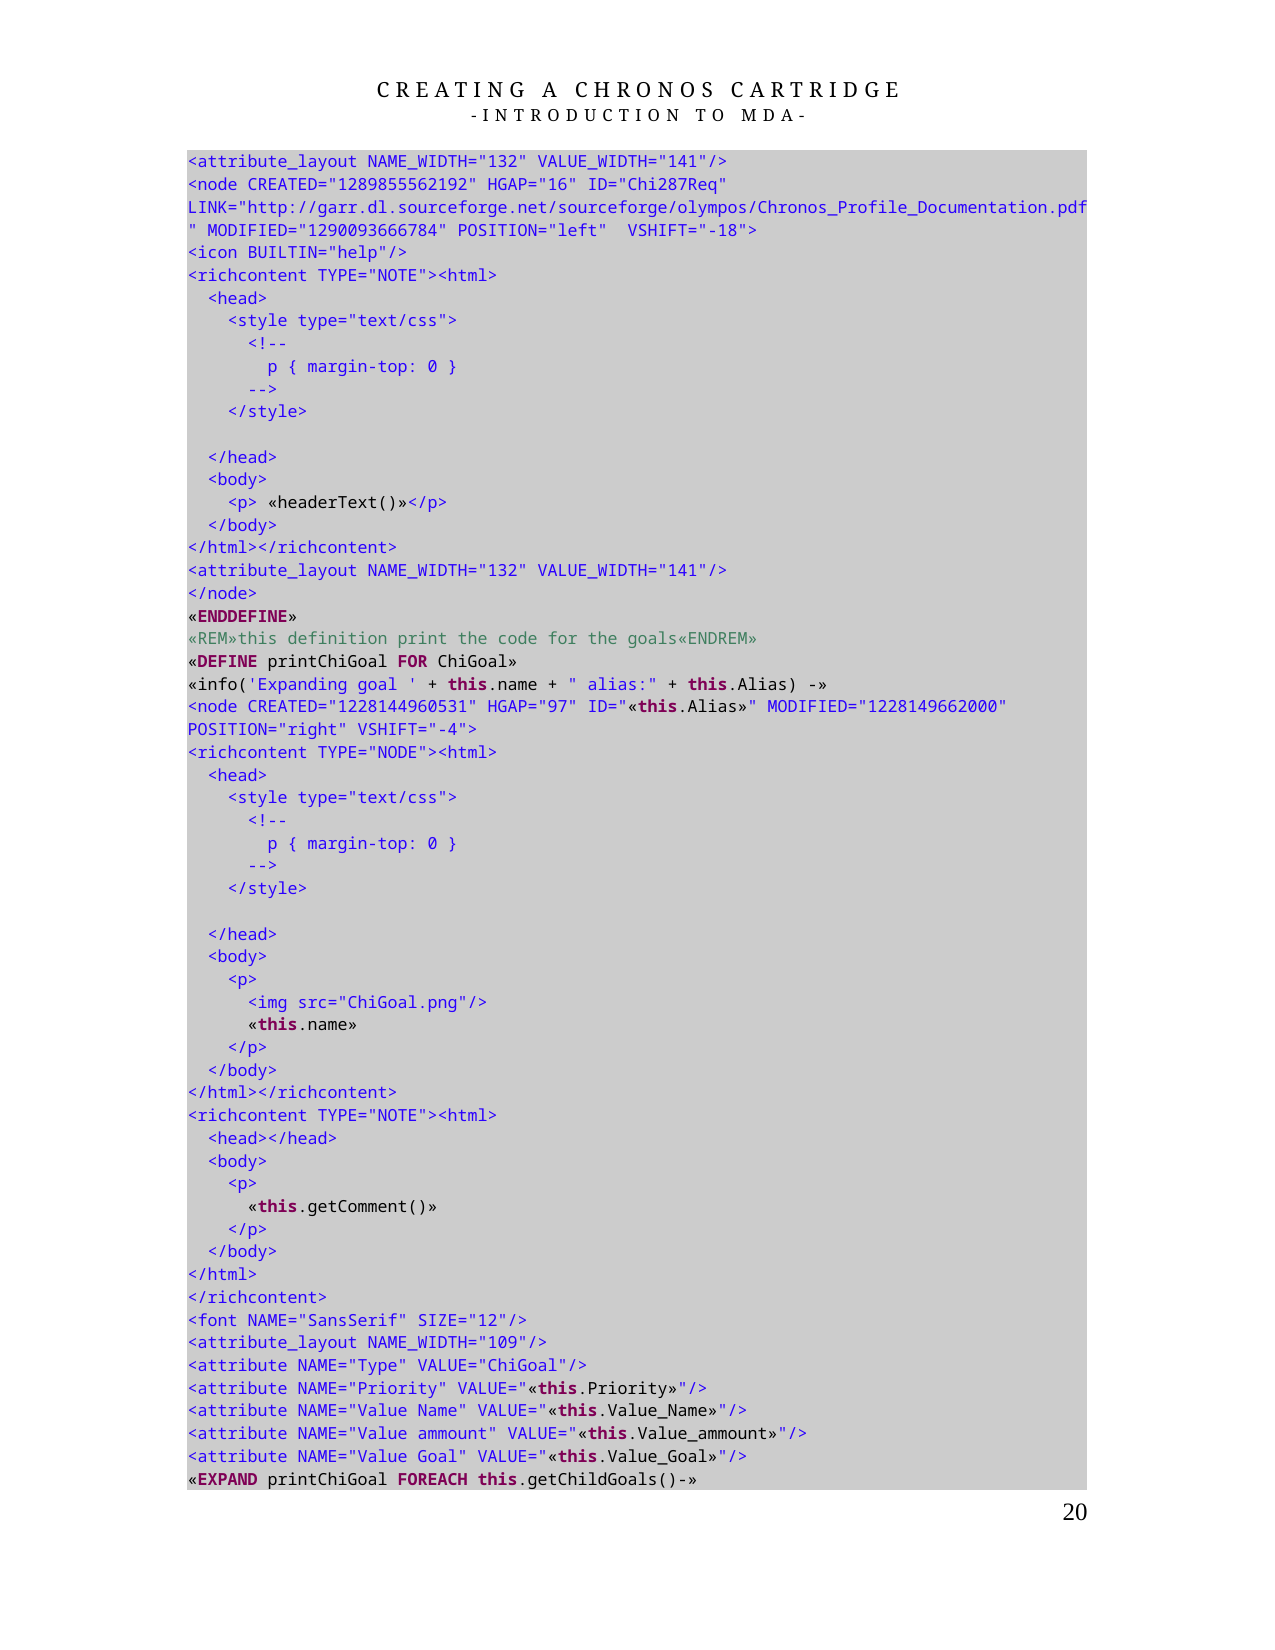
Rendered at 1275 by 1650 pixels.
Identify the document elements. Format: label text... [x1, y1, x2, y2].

text <icon BUILTIN="help"/> [187, 241, 1087, 263]
text <attribute NAME="Value Goal" VALUE="«this.Value_Goal»"/> [187, 1444, 1087, 1467]
text «REM»this definition print the code for the goals«ENDREM» [187, 627, 1087, 649]
text </head> [187, 922, 1087, 945]
text <font NAME="SansSerif" SIZE="12"/> [187, 1308, 1087, 1331]
text <attribute NAME="Priority" VALUE="«this.Priority»"/> [187, 1376, 1087, 1399]
text </body> [187, 513, 1087, 536]
text <p> [187, 1172, 1087, 1194]
text <attribute NAME="Value Name" VALUE="«this.Value_Name»"/> [187, 1399, 1087, 1422]
text --> [187, 854, 1087, 877]
text </head> [187, 445, 1087, 468]
text <body> [187, 945, 1087, 967]
text <node CREATED="1228144960531" HGAP="97" ID="«this.Alias»" MODIFIED="1228149662000" POSITION="right" VSHIFT="-4"> [187, 695, 1087, 740]
text <!-- [187, 332, 1087, 354]
text </p> [187, 1217, 1087, 1240]
text <style type="text/css"> [187, 786, 1087, 808]
text «ENDDEFINE» [187, 604, 1087, 627]
text «this.getComment()» [187, 1194, 1087, 1217]
text <attribute_layout NAME_WIDTH="109"/> [187, 1331, 1087, 1353]
text </p> [187, 1036, 1087, 1058]
text </node> [187, 581, 1087, 604]
text <richcontent TYPE="NODE"><html> [187, 740, 1087, 763]
text <head></head> [187, 1126, 1087, 1149]
text «this.name» [187, 1013, 1087, 1036]
text <head> [187, 763, 1087, 786]
text <attribute NAME="Type" VALUE="ChiGoal"/> [187, 1353, 1087, 1376]
text <body> [187, 1149, 1087, 1172]
text <img src="ChiGoal.png"/> [187, 990, 1087, 1013]
text p { margin-top: 0 } [187, 831, 1087, 854]
text </html></richcontent> [187, 1081, 1087, 1104]
text <richcontent TYPE="NOTE"><html> [187, 1104, 1087, 1126]
text <attribute_layout NAME_WIDTH="132" VALUE_WIDTH="141"/> [187, 150, 1087, 173]
text <body> [187, 468, 1087, 491]
text p { margin-top: 0 } [187, 354, 1087, 377]
text «EXPAND printChiGoal FOREACH this.getChildGoals()-» [187, 1467, 1087, 1490]
text <richcontent TYPE="NOTE"><html> [187, 263, 1087, 286]
text <attribute_layout NAME_WIDTH="132" VALUE_WIDTH="141"/> [187, 559, 1087, 581]
text <head> [187, 286, 1087, 309]
text </body> [187, 1240, 1087, 1263]
text <p> [187, 967, 1087, 990]
text <!-- [187, 808, 1087, 831]
text <attribute NAME="Value ammount" VALUE="«this.Value_ammount»"/> [187, 1422, 1087, 1444]
text </html></richcontent> [187, 536, 1087, 559]
text «info('Expanding goal ' + this.name + " alias:" + this.Alias) -» [187, 672, 1087, 695]
text </body> [187, 1058, 1087, 1081]
text --> [187, 377, 1087, 400]
text «DEFINE printChiGoal FOR ChiGoal» [187, 649, 1087, 672]
text </richcontent> [187, 1285, 1087, 1308]
text </html> [187, 1263, 1087, 1285]
text </style> [187, 400, 1087, 422]
text </style> [187, 877, 1087, 899]
text <style type="text/css"> [187, 309, 1087, 332]
text <node CREATED="1289855562192" HGAP="16" ID="Chi287Req" LINK="http://garr.dl.sourceforge.net/sourceforge/olympos/Chronos_Profile_Documentation.pdf" MODIFIED="1290093666784" POSITION="left" VSHIFT="-18"> [187, 173, 1087, 241]
text <p> «headerText()»</p> [187, 491, 1087, 513]
